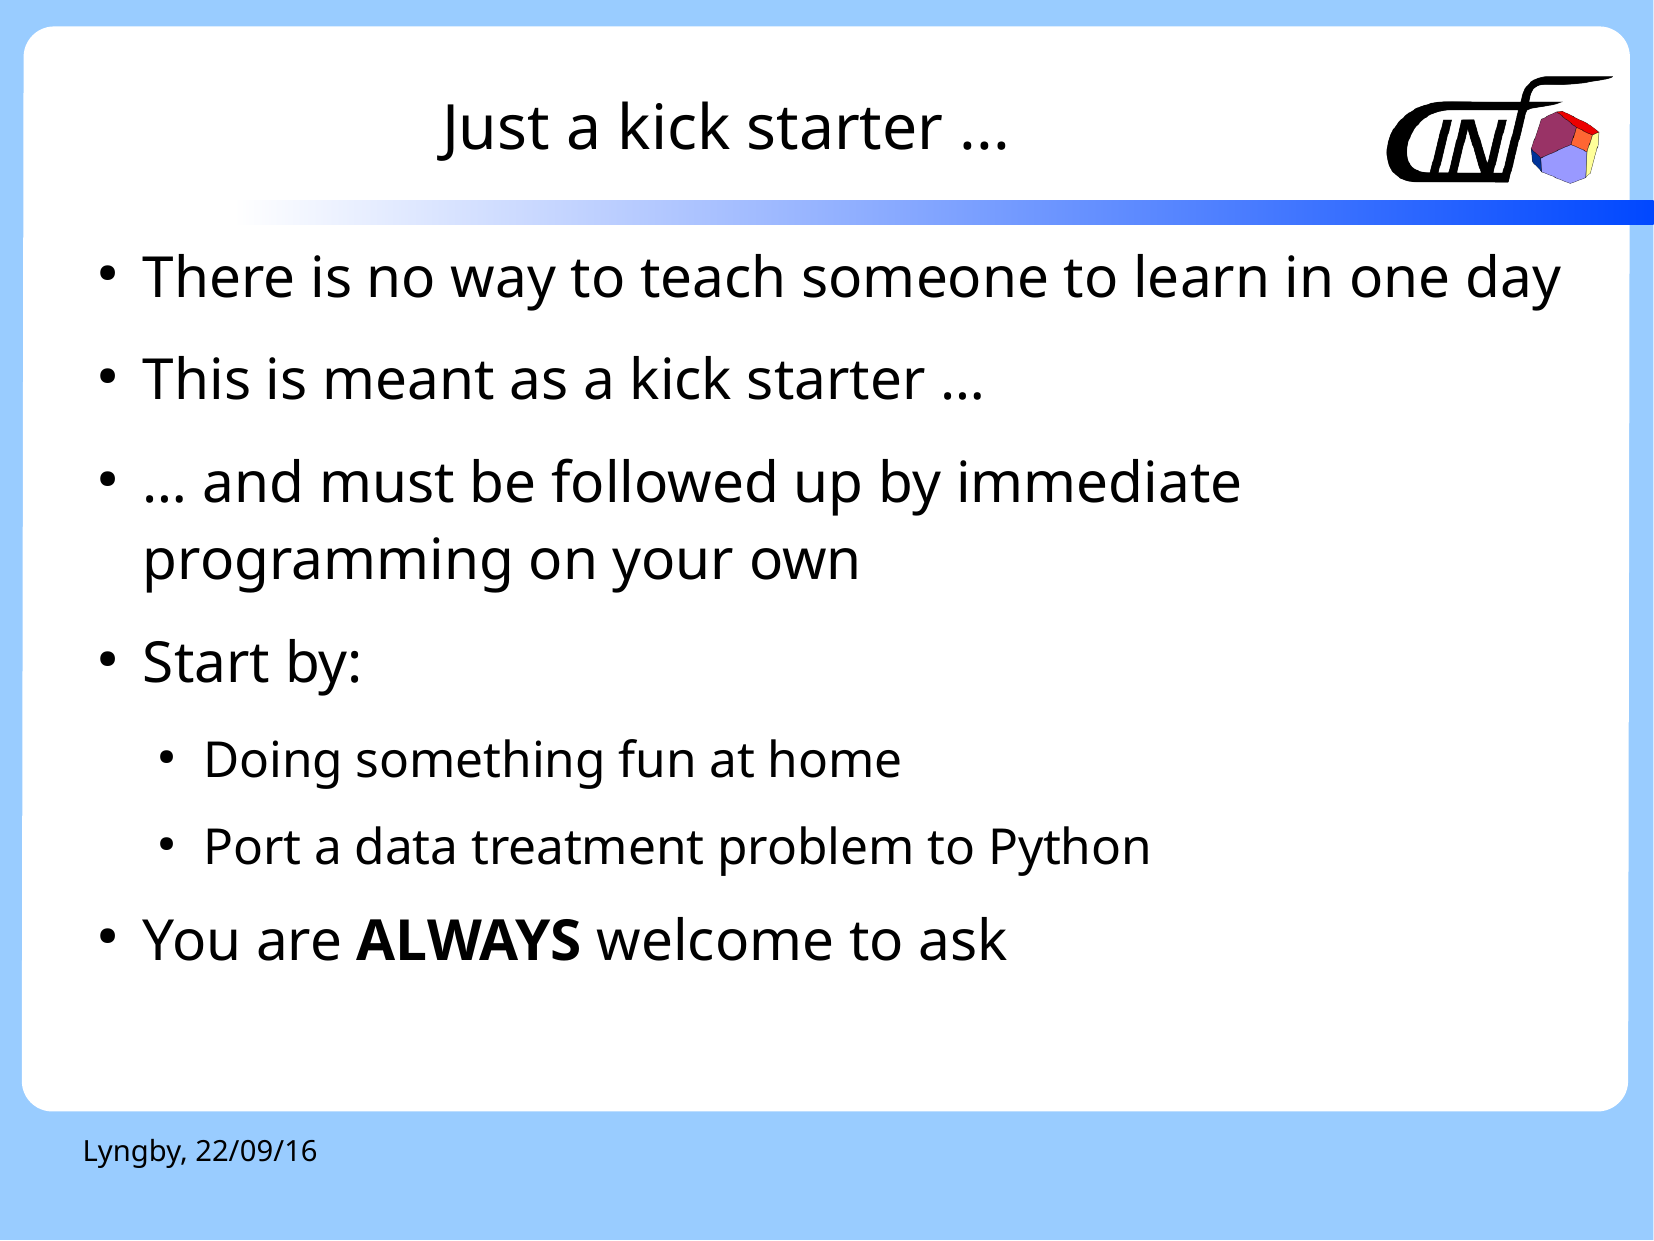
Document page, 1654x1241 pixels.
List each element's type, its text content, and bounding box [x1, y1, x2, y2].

picture [1386, 76, 1613, 184]
list There is no way to teach someone to learn in one day This is meant as a kick starter … … and must be followed up by immediate programming on your own Start by: Doing something fun at home Port a data treatment problem to Python You are ALWAYS welcome to ask [82, 236, 1571, 1055]
title Just a kick starter ... [82, 49, 1371, 201]
